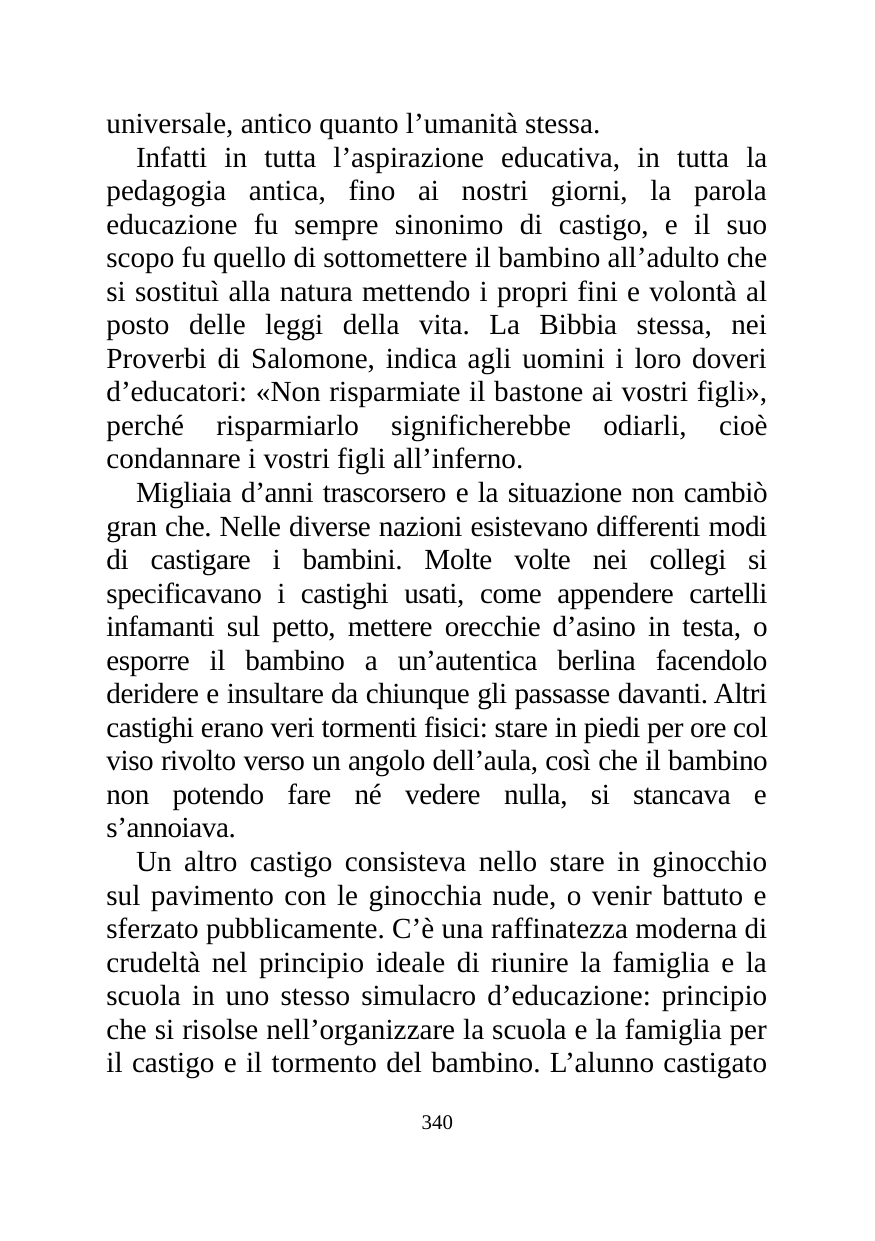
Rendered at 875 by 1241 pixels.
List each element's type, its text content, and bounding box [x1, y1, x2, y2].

text universale, antico quanto l’umanità stessa. [106, 106, 768, 140]
text Migliaia d’anni trascorsero e la situazione non cambiò gran che. Nelle diverse nazioni esistevano differenti modi di castigare i bambini. Molte volte nei collegi si specificavano i castighi usati, come appendere cartelli infamanti sul petto, mettere orecchie d’asino in testa, o esporre il bambino a un’autentica berlina facendolo deridere e insultare da chiunque gli passasse davanti. Altri castighi erano veri tormenti fisici: stare in piedi per ore col viso rivolto verso un angolo dell’aula, così che il bambino non potendo fare né vedere nulla, si stancava e s’annoiava. [106, 475, 768, 844]
text Infatti in tutta l’aspirazione educativa, in tutta la pedagogia antica, fino ai nostri giorni, la parola educazione fu sempre sinonimo di castigo, e il suo scopo fu quello di sottomettere il bambino all’adulto che si sostituì alla natura mettendo i propri fini e volontà al posto delle leggi della vita. La Bibbia stessa, nei Proverbi di Salomone, indica agli uomini i loro doveri d’educatori: «Non risparmiate il bastone ai vostri figli», perché risparmiarlo significherebbe odiarli, cioè condannare i vostri figli all’inferno. [106, 140, 768, 475]
text Un altro castigo consisteva nello stare in ginocchio sul pavimento con le ginocchia nude, o venir battuto e sferzato pubblicamente. C’è una raffinatezza moderna di crudeltà nel principio ideale di riunire la famiglia e la scuola in uno stesso simulacro d’educazione: principio che si risolse nell’organizzare la scuola e la famiglia per il castigo e il tormento del bambino. L’alunno castigato [106, 844, 768, 1079]
